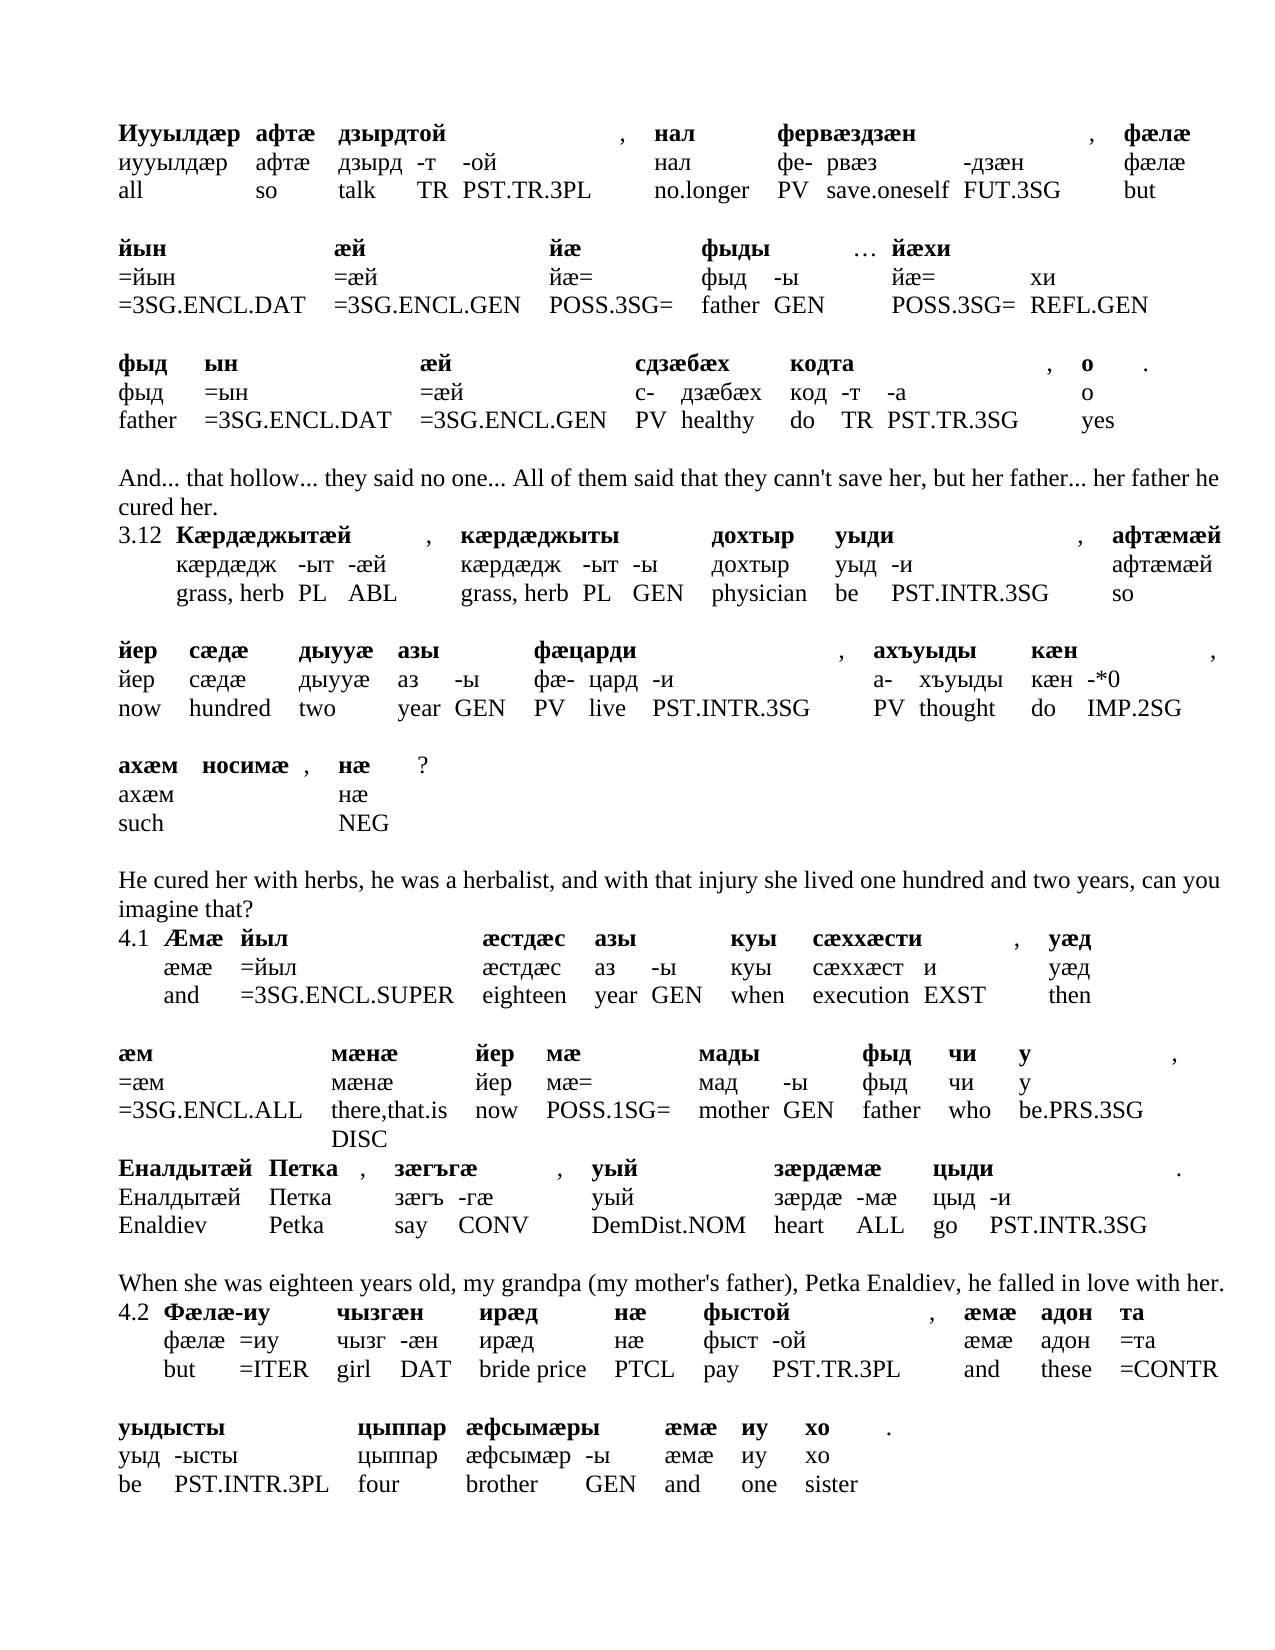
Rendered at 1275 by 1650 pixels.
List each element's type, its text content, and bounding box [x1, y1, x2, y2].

text фыд [118, 377, 177, 406]
text йын [118, 233, 320, 262]
text Фæлæ-иу [163, 1297, 323, 1326]
text фæлæ [1123, 118, 1199, 147]
text йыл [240, 923, 468, 952]
text PTCL [614, 1354, 675, 1383]
text фыд [118, 348, 190, 377]
text зæрдæмæ [774, 1153, 919, 1182]
text be.PRS.3SG [1019, 1096, 1144, 1124]
text уый [591, 1153, 760, 1182]
text =3SG.ENCL.SUPER [240, 981, 454, 1009]
text дыууæ [298, 664, 370, 693]
text афтæмæй [1112, 549, 1213, 578]
text -ы [783, 1067, 834, 1096]
text куы [730, 952, 784, 981]
text =3SG.ENCL.GEN [333, 291, 521, 319]
text do [1031, 693, 1073, 722]
text GEN [651, 981, 703, 1009]
text He cured her with herbs, he was a herbalist, and with that injury she lived one hundred and two years, can you imagine that? [118, 866, 1249, 923]
text хи [1030, 262, 1149, 291]
text eighteen [482, 981, 567, 1009]
text execution [812, 981, 909, 1009]
text фервæздзæн [777, 118, 1075, 147]
text æмæ [664, 1412, 727, 1441]
text hundred [189, 693, 271, 722]
text say [394, 1211, 444, 1239]
text афтæ [255, 147, 310, 176]
text æстдæс [482, 952, 567, 981]
text афтæ [255, 118, 324, 147]
text And... that hollow... they said no one... All of them said that they cann't save her, but her father... her father he cured her. [118, 463, 1249, 521]
text , [929, 1297, 950, 1326]
text иу [741, 1412, 791, 1441]
text зæгъгæ [394, 1153, 543, 1182]
text сдзæбæх [635, 348, 776, 377]
text цыппар [357, 1412, 452, 1441]
text be [118, 1469, 160, 1498]
text дохтыр [711, 521, 821, 549]
text афтæмæй [1112, 521, 1227, 549]
text DAT [400, 1354, 451, 1383]
text TR [841, 406, 873, 434]
text two [298, 693, 370, 722]
text сæххæст [812, 952, 909, 981]
text кодта [790, 348, 1033, 377]
text уыди [835, 521, 1063, 549]
text =æй [419, 377, 607, 406]
text ирæд [479, 1326, 587, 1354]
text сæххæсти [812, 923, 1000, 952]
text PV [635, 406, 667, 434]
text . [886, 1412, 907, 1441]
text ын [204, 348, 406, 377]
text all [118, 176, 228, 204]
text 3.12 [118, 521, 162, 549]
text чызг [336, 1326, 386, 1354]
text дзырд [338, 147, 403, 176]
text and [964, 1354, 1013, 1383]
text та [1119, 1297, 1232, 1326]
text such [118, 808, 174, 837]
text TR [417, 176, 449, 204]
text æй [333, 233, 535, 262]
text чи [948, 1067, 991, 1096]
text PST.TR.3PL [772, 1354, 901, 1383]
text зæгъ [394, 1182, 444, 1211]
text аз [594, 952, 637, 981]
text фæ- [533, 664, 575, 693]
text Enaldiev [118, 1211, 241, 1239]
text ахæм [118, 779, 174, 808]
text PST.INTR.3SG [891, 578, 1049, 607]
text Еналдытæй [118, 1153, 255, 1182]
text кæрдæджыты [460, 521, 698, 549]
text Æмæ [163, 923, 226, 952]
text PV [873, 693, 905, 722]
text PL [582, 578, 619, 607]
text PST.INTR.3PL [174, 1469, 330, 1498]
text ахъуыды [873, 636, 1017, 664]
text GEN [773, 291, 825, 319]
text there,that.is [331, 1096, 448, 1124]
text цард [588, 664, 638, 693]
text DemDist.NOM [591, 1211, 746, 1239]
text heart [774, 1211, 842, 1239]
text фыст [703, 1326, 758, 1354]
text , [1171, 1038, 1192, 1067]
text one [741, 1469, 777, 1498]
text æстдæс [482, 923, 581, 952]
text фæлæ [163, 1326, 225, 1354]
text æфсымæры [466, 1412, 651, 1441]
text у [1019, 1067, 1144, 1096]
text -æн [400, 1326, 451, 1354]
text адон [1041, 1326, 1092, 1354]
text йæ= [891, 262, 1016, 291]
text а- [873, 664, 905, 693]
text go [933, 1211, 976, 1239]
text ALL [856, 1211, 905, 1239]
text -ы [773, 262, 825, 291]
text physician [711, 578, 807, 607]
text -гæ [458, 1182, 529, 1211]
text фыд [701, 262, 760, 291]
text be [835, 578, 877, 607]
text =та [1119, 1326, 1218, 1354]
text ирæд [479, 1297, 600, 1326]
text кæн [1031, 636, 1196, 664]
text , [1013, 923, 1034, 952]
text now [475, 1096, 518, 1124]
text рвæз [826, 147, 949, 176]
text мæ= [546, 1067, 671, 1096]
text POSS.3SG= [891, 291, 1016, 319]
text , [838, 636, 859, 664]
text уæд [1048, 952, 1091, 981]
text , [426, 521, 447, 549]
text Еналдытæй [118, 1182, 241, 1211]
text NEG [338, 808, 389, 837]
text father [118, 406, 177, 434]
text 4.1 [118, 923, 149, 952]
text и [923, 952, 986, 981]
text =æм [118, 1067, 303, 1096]
text but [163, 1354, 225, 1383]
text PST.TR.3SG [887, 406, 1019, 434]
text PST.INTR.3SG [989, 1211, 1148, 1239]
text =3SG.ENCL.DAT [118, 291, 306, 319]
text -и [652, 664, 811, 693]
text азы [397, 636, 520, 664]
text чи [948, 1038, 1005, 1067]
text чызгæн [336, 1297, 465, 1326]
text мæнæ [331, 1038, 461, 1067]
text уыд [835, 549, 877, 578]
text -*0 [1087, 664, 1182, 693]
text хо [805, 1441, 858, 1469]
text IMP.2SG [1087, 693, 1182, 722]
text -т [841, 377, 873, 406]
text CONV [458, 1211, 529, 1239]
text -ысты [174, 1441, 330, 1469]
text йæхи [891, 233, 1162, 262]
text йер [118, 664, 161, 693]
text иууылдæр [118, 147, 228, 176]
text уыдысты [118, 1412, 344, 1441]
text . [1142, 348, 1163, 377]
text мæ [546, 1038, 684, 1067]
text live [588, 693, 638, 722]
text PST.INTR.3SG [652, 693, 811, 722]
text four [357, 1469, 438, 1498]
text цыд [933, 1182, 976, 1211]
text FUT.3SG [963, 176, 1061, 204]
text у [1019, 1038, 1158, 1067]
text healthy [681, 406, 762, 434]
text нал [654, 118, 763, 147]
text æмæ [964, 1326, 1013, 1354]
text -а [887, 377, 1019, 406]
text who [948, 1096, 991, 1124]
text . [1176, 1153, 1197, 1182]
text -ы [454, 664, 506, 693]
text when [730, 981, 784, 1009]
text хо [805, 1412, 872, 1441]
text æм [118, 1038, 317, 1067]
text дзæбæх [681, 377, 762, 406]
text no.longer [654, 176, 749, 204]
text нæ [338, 751, 403, 779]
text код [790, 377, 827, 406]
text æмæ [964, 1297, 1027, 1326]
text now [118, 693, 161, 722]
text =йын [118, 262, 306, 291]
text уый [591, 1182, 746, 1211]
text mother [698, 1096, 769, 1124]
text с- [635, 377, 667, 406]
text -ы [632, 549, 684, 578]
text цыппар [357, 1441, 438, 1469]
text зæрдæ [774, 1182, 842, 1211]
text =3SG.ENCL.DAT [204, 406, 392, 434]
text GEN [632, 578, 684, 607]
text æмæ [664, 1441, 713, 1469]
text йæ= [549, 262, 674, 291]
text then [1048, 981, 1091, 1009]
text йер [475, 1067, 518, 1096]
text talk [338, 176, 403, 204]
text сæдæ [189, 664, 271, 693]
text нал [654, 147, 749, 176]
text сæдæ [189, 636, 285, 664]
text æфсымæр [466, 1441, 571, 1469]
text so [1112, 578, 1213, 607]
text GEN [783, 1096, 834, 1124]
text фыстой [703, 1297, 915, 1326]
text аз [397, 664, 441, 693]
text иу [741, 1441, 777, 1469]
text цыди [933, 1153, 1162, 1182]
text о [1081, 377, 1115, 406]
text grass, herb [176, 578, 284, 607]
text PV [777, 176, 813, 204]
text , [359, 1153, 381, 1182]
text Petka [268, 1211, 332, 1239]
text bride price [479, 1354, 587, 1383]
text , [1046, 348, 1067, 377]
text æй [419, 348, 621, 377]
text PL [298, 578, 334, 607]
text girl [336, 1354, 386, 1383]
text куы [730, 923, 798, 952]
text , [1210, 636, 1231, 664]
text азы [594, 923, 717, 952]
text кæн [1031, 664, 1073, 693]
text дзырдтой [338, 118, 606, 147]
text фыд [862, 1038, 934, 1067]
text PST.TR.3PL [462, 176, 592, 204]
text -ы [585, 1441, 637, 1469]
text , [1089, 118, 1110, 147]
text , [303, 751, 324, 779]
text =CONTR [1119, 1354, 1218, 1383]
text ахæм [118, 751, 188, 779]
text GEN [585, 1469, 637, 1498]
text DISC [331, 1124, 461, 1153]
text and [163, 981, 212, 1009]
text , [557, 1153, 578, 1182]
text хъуыды [919, 664, 1003, 693]
text POSS.3SG= [549, 291, 674, 319]
text save.oneself [826, 176, 949, 204]
text нæ [614, 1326, 675, 1354]
text these [1041, 1354, 1092, 1383]
text нæ [338, 779, 389, 808]
text ? [417, 751, 438, 779]
text 4.2 [118, 1297, 149, 1326]
text GEN [454, 693, 506, 722]
text мад [698, 1067, 769, 1096]
text year [594, 981, 637, 1009]
text мады [698, 1038, 848, 1067]
text -ой [462, 147, 592, 176]
text and [664, 1469, 713, 1498]
text brother [466, 1469, 571, 1498]
text =3SG.ENCL.ALL [118, 1096, 303, 1124]
text фе- [777, 147, 813, 176]
text year [397, 693, 441, 722]
text PV [533, 693, 575, 722]
text дохтыр [711, 549, 807, 578]
text адон [1041, 1297, 1106, 1326]
text father [701, 291, 760, 319]
text нæ [614, 1297, 689, 1326]
text EXST [923, 981, 986, 1009]
text , [1077, 521, 1098, 549]
text æмæ [163, 952, 212, 981]
text father [862, 1096, 920, 1124]
text -и [891, 549, 1049, 578]
text -ы [651, 952, 703, 981]
text POSS.1SG= [546, 1096, 671, 1124]
text кæрдæдж [176, 549, 284, 578]
text but [1123, 176, 1186, 204]
text do [790, 406, 827, 434]
text носимæ [202, 751, 289, 779]
text о [1081, 348, 1128, 377]
text уыд [118, 1441, 160, 1469]
text REFL.GEN [1030, 291, 1149, 319]
text yes [1081, 406, 1115, 434]
text -т [417, 147, 449, 176]
text When she was eighteen years old, my grandpa (my mother's father), Petka Enaldiev, he falled in love with her. [118, 1268, 1249, 1297]
text ABL [348, 578, 398, 607]
text -æй [348, 549, 398, 578]
text pay [703, 1354, 758, 1383]
text grass, herb [460, 578, 569, 607]
text thought [919, 693, 1003, 722]
text фæлæ [1123, 147, 1186, 176]
text фыды [701, 233, 839, 262]
text кæрдæдж [460, 549, 569, 578]
text йæ [549, 233, 687, 262]
text йер [475, 1038, 532, 1067]
text Петка [268, 1153, 346, 1182]
text -мæ [856, 1182, 905, 1211]
text Кæрдæджытæй [176, 521, 412, 549]
text мæнæ [331, 1067, 448, 1096]
text =æй [333, 262, 521, 291]
text фæцарди [533, 636, 824, 664]
text =3SG.ENCL.GEN [419, 406, 607, 434]
text Иууылдæр [118, 118, 242, 147]
text -ой [772, 1326, 901, 1354]
text -дзæн [963, 147, 1061, 176]
text Петка [268, 1182, 332, 1211]
text … [852, 233, 878, 262]
text =йыл [240, 952, 454, 981]
text so [255, 176, 310, 204]
text =ын [204, 377, 392, 406]
text -и [989, 1182, 1148, 1211]
text =иу [239, 1326, 309, 1354]
text =ITER [239, 1354, 309, 1383]
text -ыт [298, 549, 334, 578]
text уæд [1048, 923, 1105, 952]
text йер [118, 636, 175, 664]
text фыд [862, 1067, 920, 1096]
text sister [805, 1469, 858, 1498]
text , [619, 118, 640, 147]
text дыууæ [298, 636, 384, 664]
text -ыт [582, 549, 619, 578]
